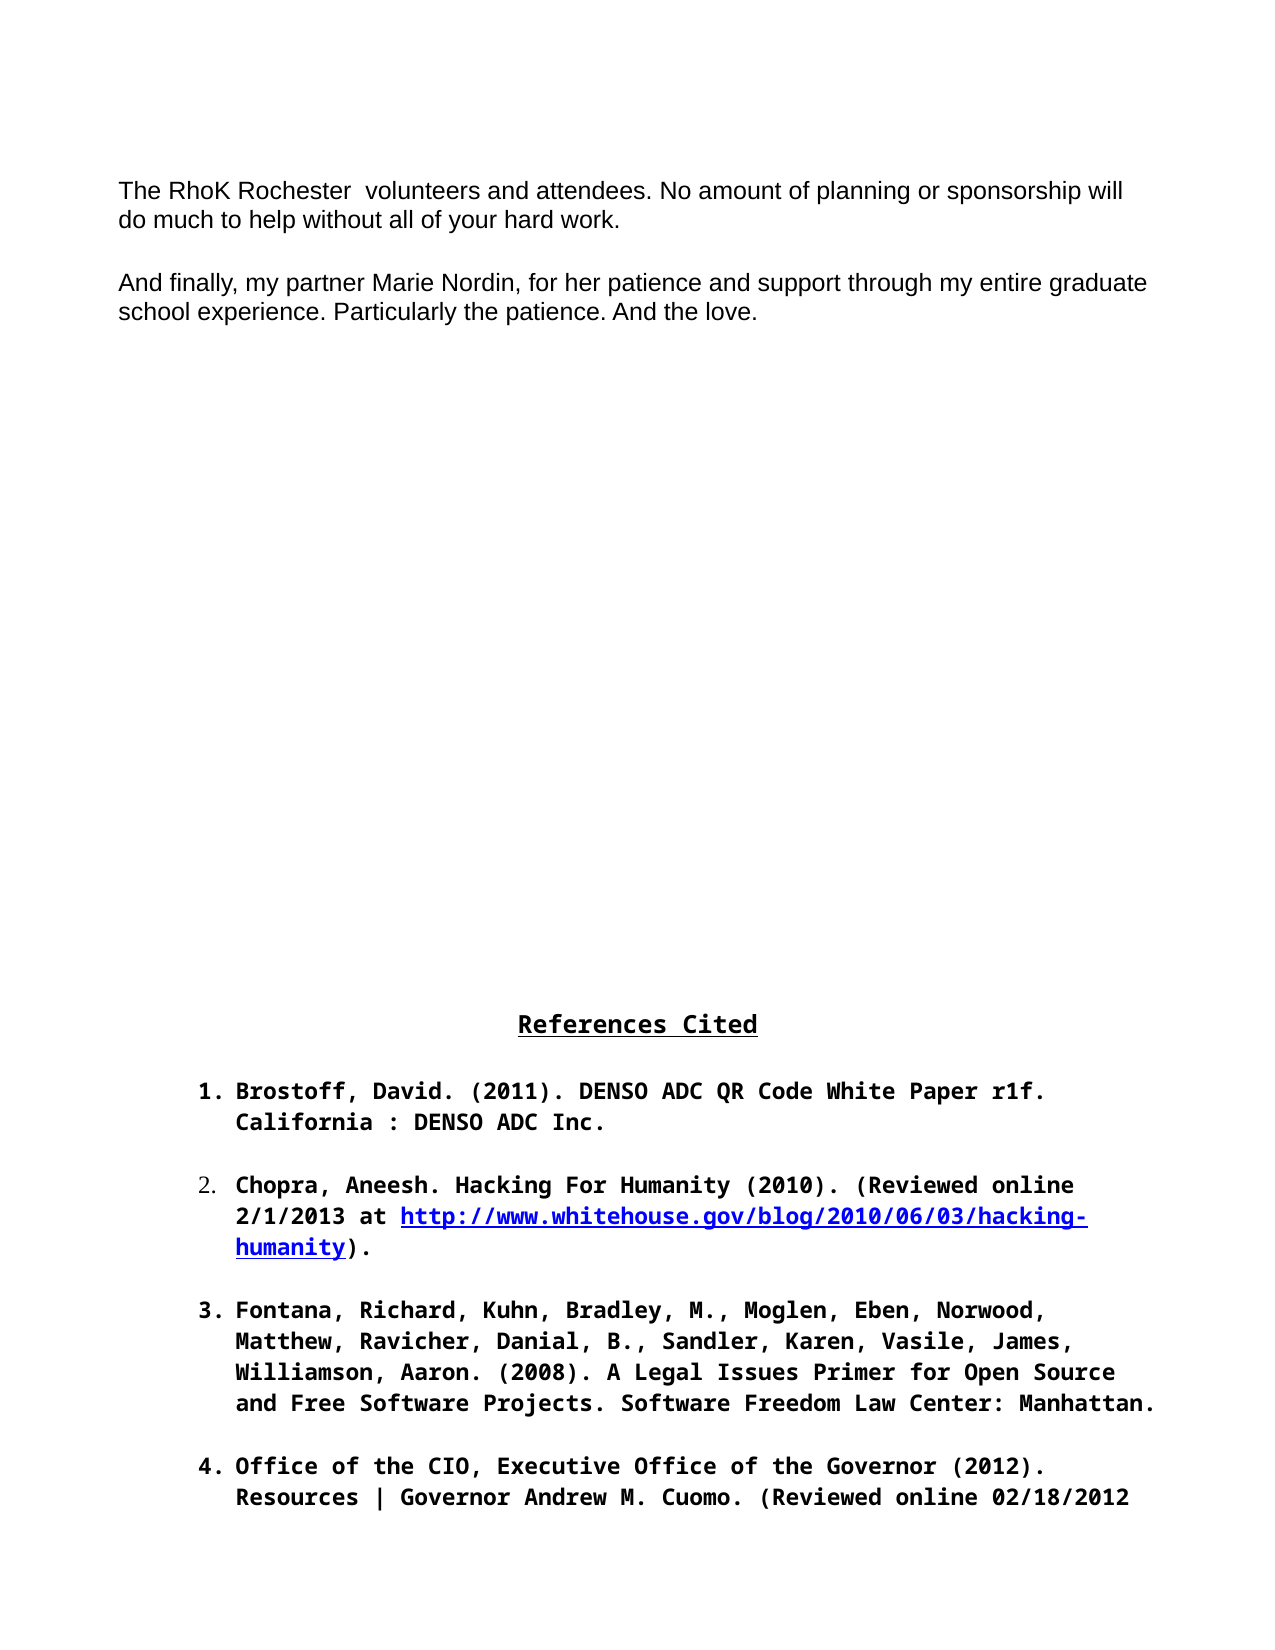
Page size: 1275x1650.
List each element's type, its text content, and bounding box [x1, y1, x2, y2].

text The RhoK Rochester volunteers and attendees. No amount of planning or sponsorship will do much to help without all of your hard work. [118, 176, 1157, 234]
text References Cited [118, 1007, 1157, 1041]
list California : DENSO ADC Inc. [198, 1106, 1157, 1137]
list Chopra, Aneesh. Hacking For Humanity (2010). (Reviewed online 2/1/2013 at http://www.whitehouse.gov/blog/2010/06/03/hacking-humanity). [198, 1168, 1157, 1262]
list Brostoff, David. (2011). DENSO ADC QR Code White Paper r1f. [198, 1075, 1157, 1106]
text And finally, my partner Marie Nordin, for her patience and support through my entire graduate school experience. Particularly the patience. And the love. [118, 268, 1157, 325]
list Fontana, Richard, Kuhn, Bradley, M., Moglen, Eben, Norwood, Matthew, Ravicher, Danial, B., Sandler, Karen, Vasile, James, Williamson, Aaron. (2008). A Legal Issues Primer for Open Source and Free Software Projects. Software Freedom Law Center: Manhattan. [198, 1293, 1157, 1418]
list Office of the CIO, Executive Office of the Governor (2012). Resources | Governor Andrew M. Cuomo. (Reviewed online 02/18/2012 [198, 1450, 1157, 1512]
